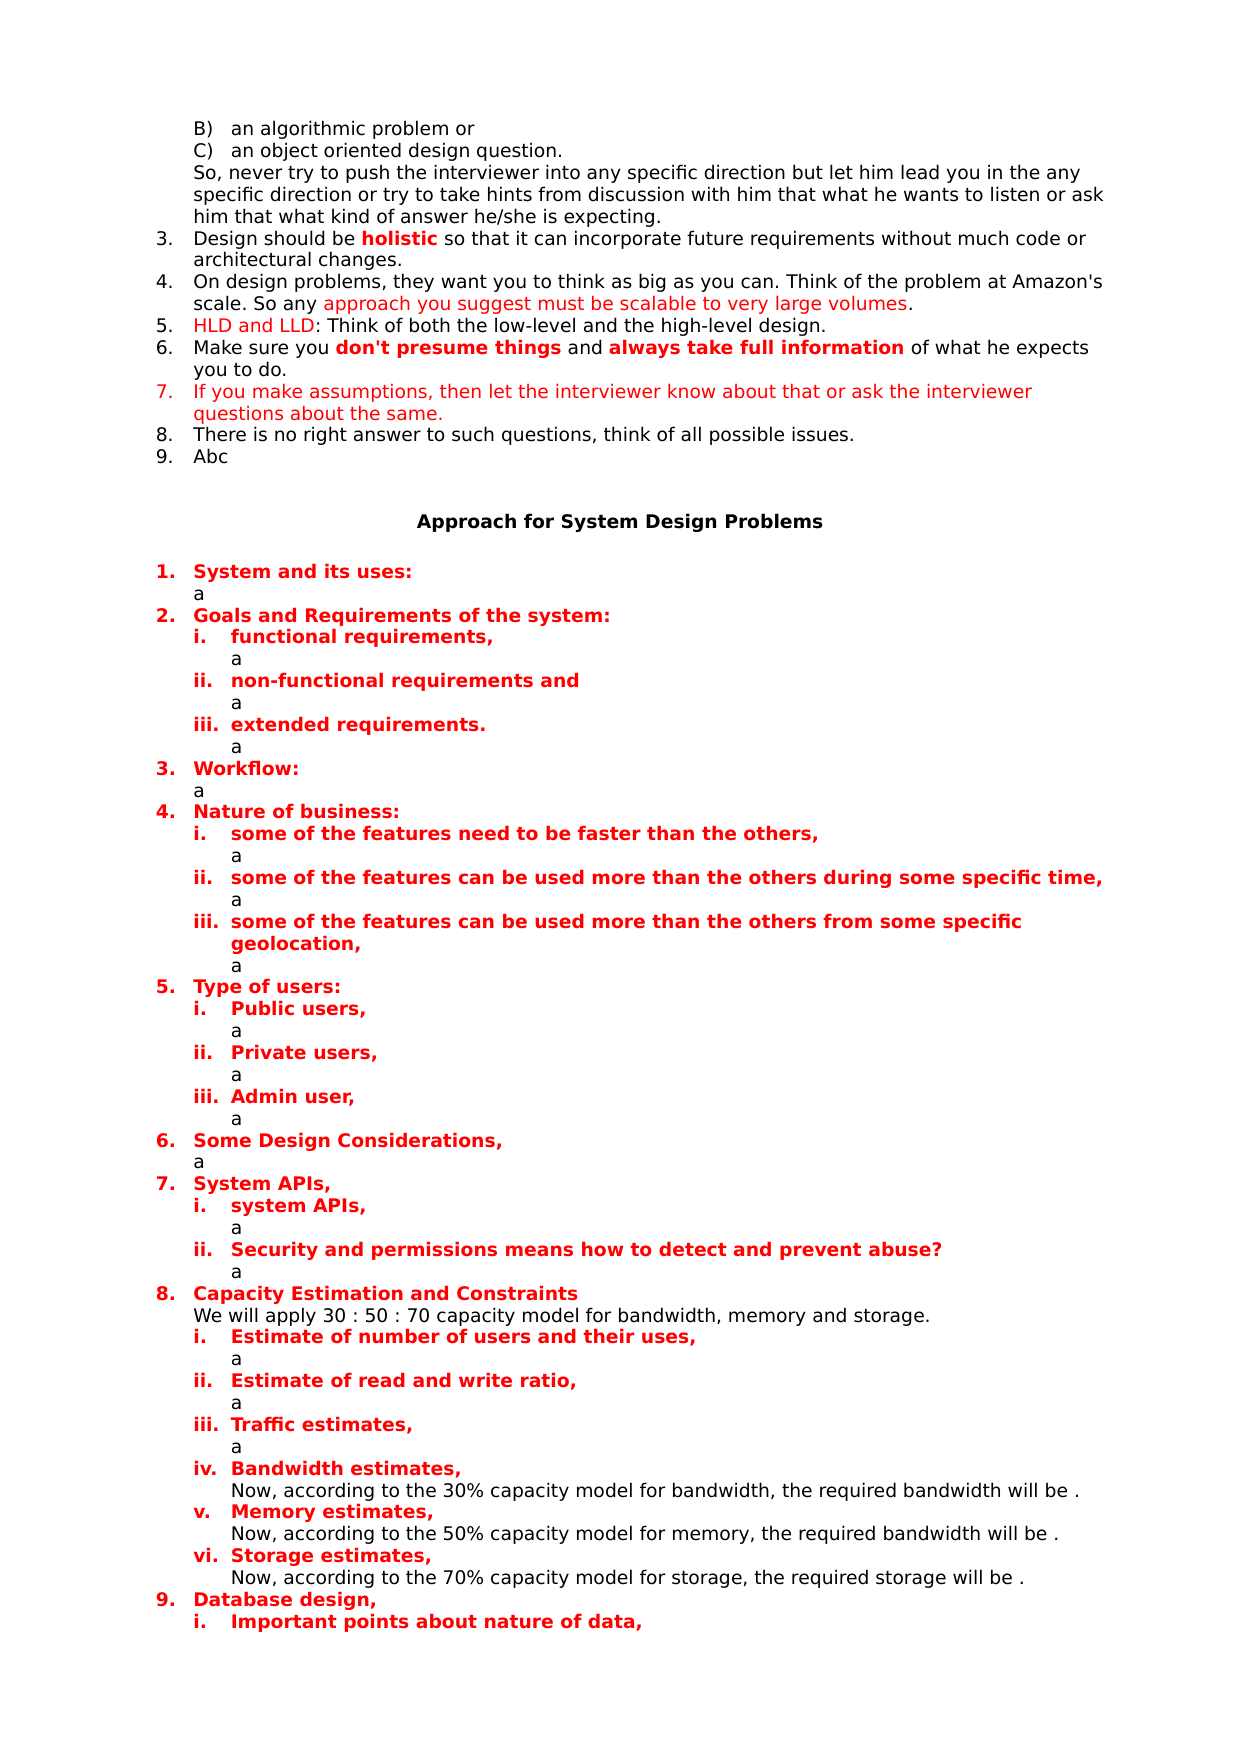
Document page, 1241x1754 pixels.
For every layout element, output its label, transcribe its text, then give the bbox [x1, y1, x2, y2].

list Security and permissions means how to detect and prevent abuse? [193, 1239, 1122, 1261]
list non-functional requirements and [193, 670, 1122, 692]
list a [193, 648, 1122, 670]
list Goals and Requirements of the system: [156, 604, 1122, 626]
list Some Design Considerations, [156, 1129, 1122, 1151]
list a [193, 1348, 1122, 1370]
list Nature of business: [156, 801, 1122, 823]
list some of the features can be used more than the others during some specific time, [193, 867, 1122, 889]
list functional requirements, [193, 626, 1122, 648]
list We will apply 30 : 50 : 70 capacity model for bandwidth, memory and storage. [156, 1304, 1122, 1326]
list Database design, [156, 1589, 1122, 1611]
list a [193, 889, 1122, 911]
list Abc [156, 446, 1122, 468]
list Admin user, [193, 1086, 1122, 1108]
list a [193, 1217, 1122, 1239]
list Storage estimates, [193, 1545, 1122, 1567]
list a [193, 954, 1122, 976]
list a [193, 1392, 1122, 1414]
list a [193, 692, 1122, 714]
list Workflow: [156, 758, 1122, 779]
list HLD and LLD: Think of both the low-level and the high-level design. [156, 315, 1122, 337]
list Now, according to the 30% capacity model for bandwidth, the required bandwidth will be . [193, 1479, 1122, 1501]
list a [193, 1108, 1122, 1129]
list some of the features can be used more than the others from some specific geolocation, [193, 911, 1122, 954]
list Estimate of number of users and their uses, [193, 1326, 1122, 1348]
list Private users, [193, 1042, 1122, 1064]
list a [193, 736, 1122, 758]
list some of the features need to be faster than the others, [193, 823, 1122, 845]
list Capacity Estimation and Constraints [156, 1283, 1122, 1304]
list On design problems, they want you to think as big as you can. Think of the problem at Amazon's scale. So any approach you suggest must be scalable to very large volumes. [156, 271, 1122, 315]
list Memory estimates, [193, 1501, 1122, 1523]
list an object oriented design question. [193, 140, 1122, 162]
list Make sure you don't presume things and always take full information of what he expects you to do. [156, 337, 1122, 381]
list If you make assumptions, then let the interviewer know about that or ask the interviewer questions about the same. [156, 381, 1122, 424]
list a [193, 1020, 1122, 1042]
list System and its uses: [156, 561, 1122, 583]
list Type of users: [156, 976, 1122, 998]
list Estimate of read and write ratio, [193, 1370, 1122, 1392]
text Approach for System Design Problems [118, 511, 1122, 532]
list system APIs, [193, 1195, 1122, 1217]
list a [193, 1064, 1122, 1086]
list Now, according to the 70% capacity model for storage, the required storage will be . [193, 1567, 1122, 1589]
list Bandwidth estimates, [193, 1458, 1122, 1479]
list a [156, 779, 1122, 801]
list Public users, [193, 998, 1122, 1020]
list Now, according to the 50% capacity model for memory, the required bandwidth will be . [193, 1523, 1122, 1545]
list extended requirements. [193, 714, 1122, 736]
list a [156, 583, 1122, 604]
list There is no right answer to such questions, think of all possible issues. [156, 424, 1122, 446]
list a [193, 1261, 1122, 1283]
list an algorithmic problem or [193, 118, 1122, 140]
list a [193, 1436, 1122, 1458]
list Traffic estimates, [193, 1414, 1122, 1436]
list So, never try to push the interviewer into any specific direction but let him lead you in the any specific direction or try to take hints from discussion with him that what he wants to listen or ask him that what kind of answer he/she is expecting. [156, 162, 1122, 227]
list a [156, 1151, 1122, 1173]
list System APIs, [156, 1173, 1122, 1195]
list Important points about nature of data, [193, 1611, 1122, 1633]
list Design should be holistic so that it can incorporate future requirements without much code or architectural changes. [156, 227, 1122, 271]
list a [193, 845, 1122, 867]
